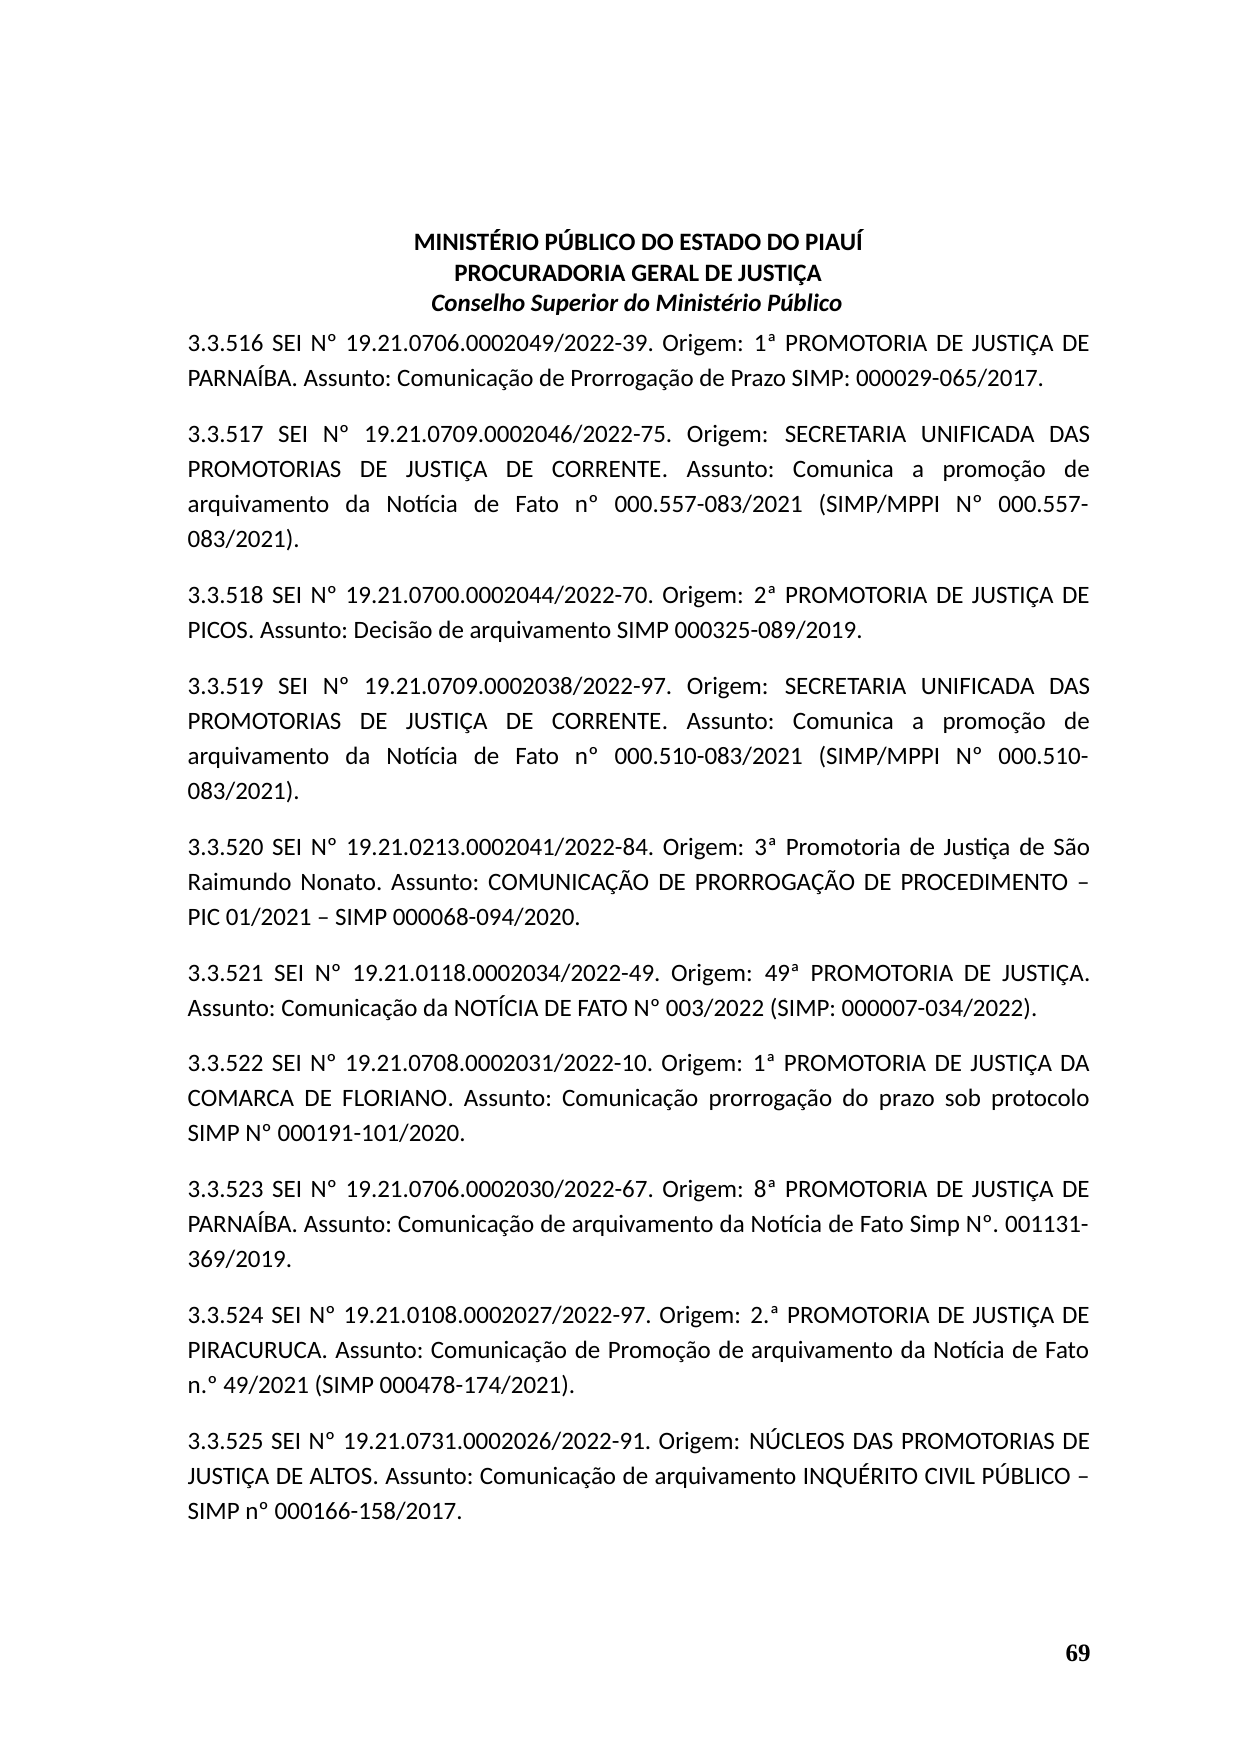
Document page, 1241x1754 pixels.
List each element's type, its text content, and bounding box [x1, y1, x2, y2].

text 3.3.524 SEI Nº 19.21.0108.0002027/2022-97. Origem: 2.ª PROMOTORIA DE JUSTIÇA DE PIRACURUCA. Assunto: Comunicação de Promoção de arquivamento da Notícia de Fato n.º 49/2021 (SIMP 000478-174/2021). [187, 1299, 1090, 1400]
text 3.3.516 SEI Nº 19.21.0706.0002049/2022-39. Origem: 1ª PROMOTORIA DE JUSTIÇA DE PARNAÍBA. Assunto: Comunicação de Prorrogação de Prazo SIMP: 000029-065/2017. [187, 327, 1090, 393]
text 3.3.517 SEI Nº 19.21.0709.0002046/2022-75. Origem: SECRETARIA UNIFICADA DAS PROMOTORIAS DE JUSTIÇA DE CORRENTE. Assunto: Comunica a promoção de arquivamento da Notícia de Fato nº 000.557-083/2021 (SIMP/MPPI Nº 000.557-083/2021). [187, 418, 1090, 554]
text 3.3.521 SEI Nº 19.21.0118.0002034/2022-49. Origem: 49ª PROMOTORIA DE JUSTIÇA. Assunto: Comunicação da NOTÍCIA DE FATO Nº 003/2022 (SIMP: 000007-034/2022). [187, 957, 1090, 1022]
text 3.3.518 SEI Nº 19.21.0700.0002044/2022-70. Origem: 2ª PROMOTORIA DE JUSTIÇA DE PICOS. Assunto: Decisão de arquivamento SIMP 000325-089/2019. [187, 579, 1090, 645]
text 3.3.519 SEI Nº 19.21.0709.0002038/2022-97. Origem: SECRETARIA UNIFICADA DAS PROMOTORIAS DE JUSTIÇA DE CORRENTE. Assunto: Comunica a promoção de arquivamento da Notícia de Fato nº 000.510-083/2021 (SIMP/MPPI Nº 000.510-083/2021). [187, 670, 1090, 806]
text 3.3.525 SEI Nº 19.21.0731.0002026/2022-91. Origem: NÚCLEOS DAS PROMOTORIAS DE JUSTIÇA DE ALTOS. Assunto: Comunicação de arquivamento INQUÉRITO CIVIL PÚBLICO – SIMP nº 000166-158/2017. [187, 1425, 1090, 1526]
text 3.3.522 SEI Nº 19.21.0708.0002031/2022-10. Origem: 1ª PROMOTORIA DE JUSTIÇA DA COMARCA DE FLORIANO. Assunto: Comunicação prorrogação do prazo sob protocolo SIMP Nº 000191-101/2020. [187, 1047, 1090, 1148]
text 3.3.520 SEI Nº 19.21.0213.0002041/2022-84. Origem: 3ª Promotoria de Justiça de São Raimundo Nonato. Assunto: COMUNICAÇÃO DE PRORROGAÇÃO DE PROCEDIMENTO – PIC 01/2021 – SIMP 000068-094/2020. [187, 831, 1090, 931]
text 3.3.523 SEI Nº 19.21.0706.0002030/2022-67. Origem: 8ª PROMOTORIA DE JUSTIÇA DE PARNAÍBA. Assunto: Comunicação de arquivamento da Notícia de Fato Simp Nº. 001131-369/2019. [187, 1173, 1090, 1274]
